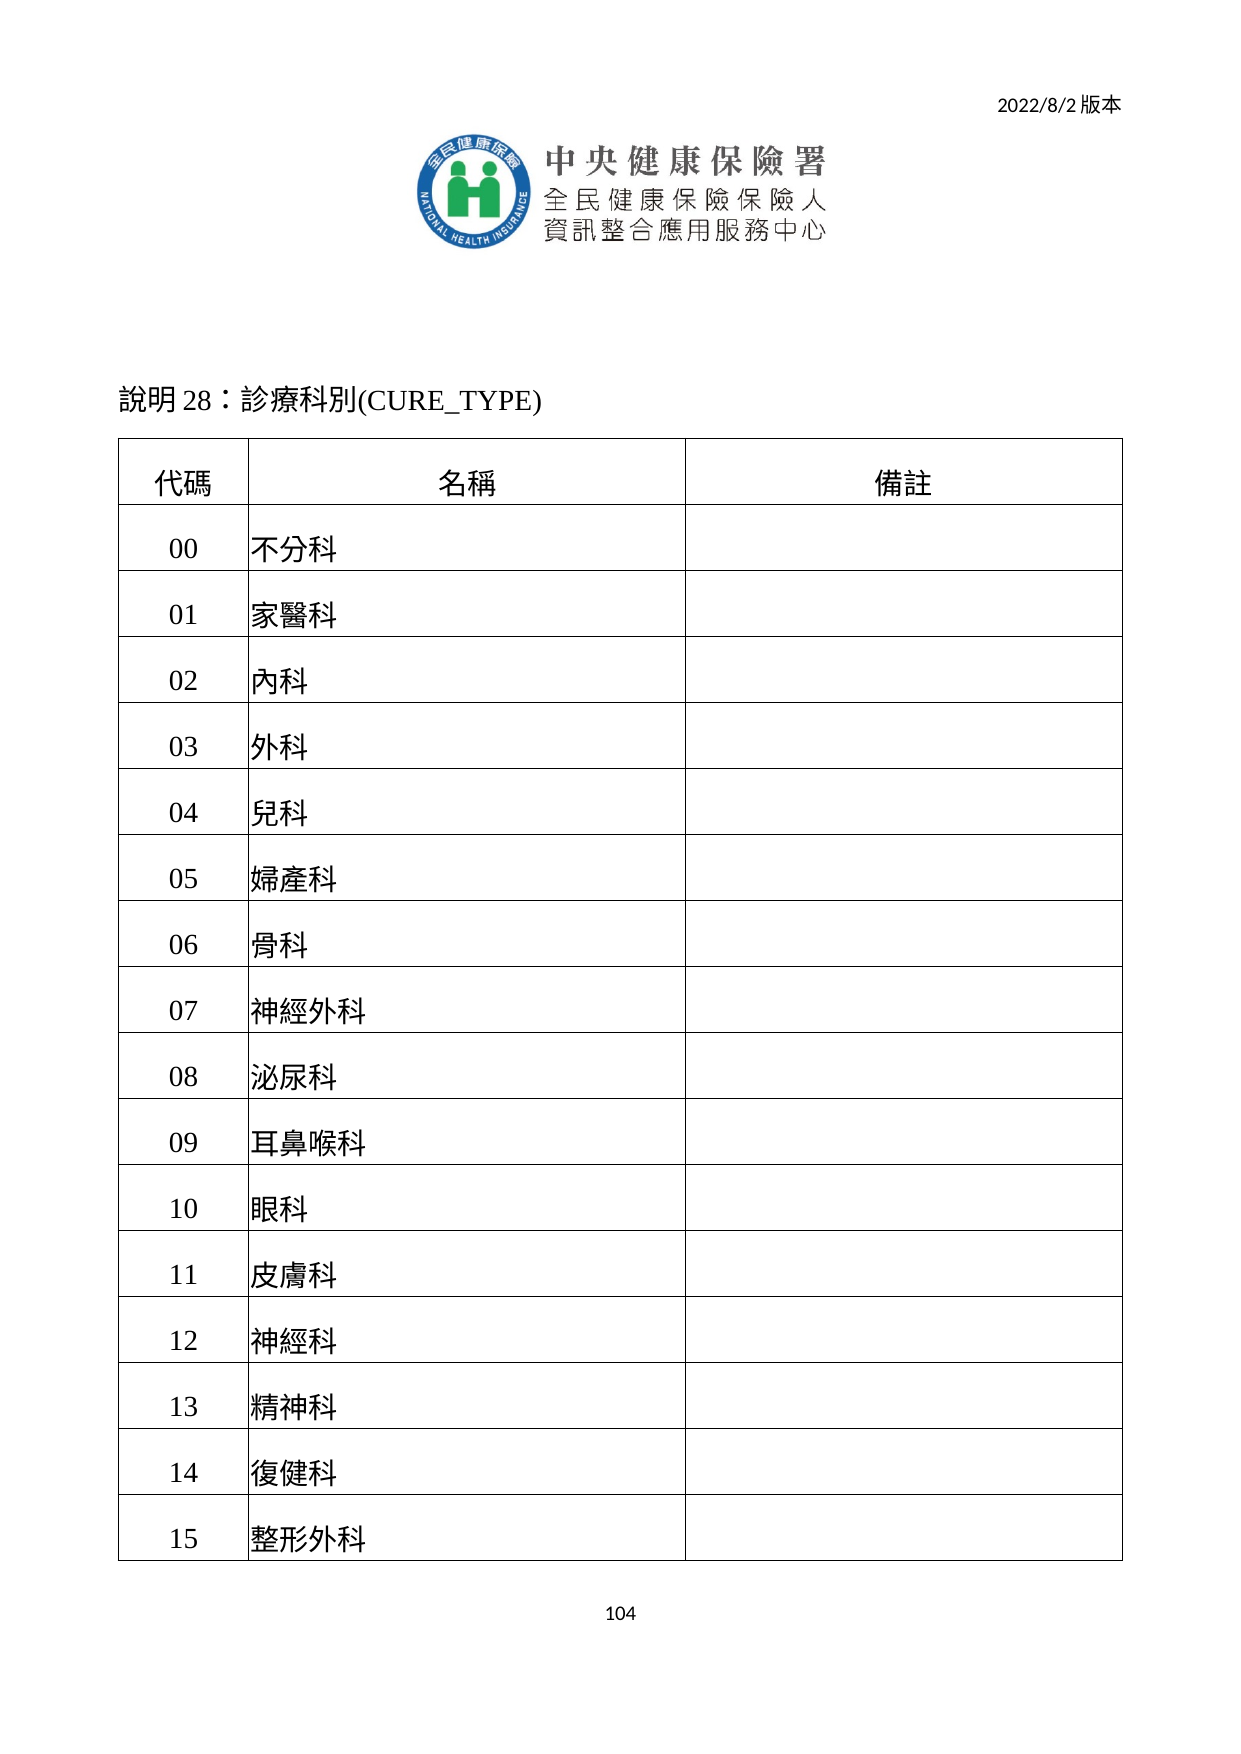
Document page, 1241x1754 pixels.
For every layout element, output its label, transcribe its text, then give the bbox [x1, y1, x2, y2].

table_cell 神經科 [249, 1297, 685, 1362]
table_cell 06 [119, 901, 248, 966]
table_cell 09 [119, 1099, 248, 1164]
table_cell [686, 1363, 1122, 1428]
table_header 備註 [686, 439, 1122, 503]
table_cell 13 [119, 1363, 248, 1428]
table_cell [686, 835, 1122, 900]
table_cell 不分科 [249, 505, 685, 569]
table_cell 皮膚科 [249, 1231, 685, 1296]
table_cell [686, 1495, 1122, 1560]
table_cell 07 [119, 967, 248, 1032]
table_cell 內科 [249, 637, 685, 702]
table_cell 骨科 [249, 901, 685, 966]
table_cell [686, 1297, 1122, 1362]
table_cell [686, 703, 1122, 768]
table_cell 00 [119, 505, 248, 569]
table_cell 08 [119, 1033, 248, 1098]
table_cell 復健科 [249, 1429, 685, 1494]
table_cell 04 [119, 769, 248, 834]
table_cell 外科 [249, 703, 685, 768]
table_cell 15 [119, 1495, 248, 1560]
table_cell 耳鼻喉科 [249, 1099, 685, 1164]
subtitle 說明28：診療科別(CURE_TYPE) [118, 356, 1122, 419]
table_cell 婦產科 [249, 835, 685, 900]
table_cell 05 [119, 835, 248, 900]
table_header 名稱 [249, 439, 685, 503]
table_cell 01 [119, 571, 248, 636]
table_cell 兒科 [249, 769, 685, 834]
table_cell 10 [119, 1165, 248, 1230]
table_cell 14 [119, 1429, 248, 1494]
table_cell 整形外科 [249, 1495, 685, 1560]
table_cell [686, 637, 1122, 702]
table_cell [686, 1165, 1122, 1230]
table_cell 泌尿科 [249, 1033, 685, 1098]
table_cell 02 [119, 637, 248, 702]
table_cell [686, 571, 1122, 636]
table_cell 家醫科 [249, 571, 685, 636]
table_cell [686, 769, 1122, 834]
table_cell 12 [119, 1297, 248, 1362]
table_header 代碼 [119, 439, 248, 503]
table_cell [686, 1033, 1122, 1098]
table_cell [686, 1231, 1122, 1296]
table_cell [686, 1099, 1122, 1164]
table_cell 03 [119, 703, 248, 768]
table_cell 神經外科 [249, 967, 685, 1032]
table_cell 眼科 [249, 1165, 685, 1230]
table_cell 精神科 [249, 1363, 685, 1428]
table_cell [686, 967, 1122, 1032]
table_cell [686, 901, 1122, 966]
table_cell [686, 1429, 1122, 1494]
table_cell 11 [119, 1231, 248, 1296]
table_cell [686, 505, 1122, 569]
